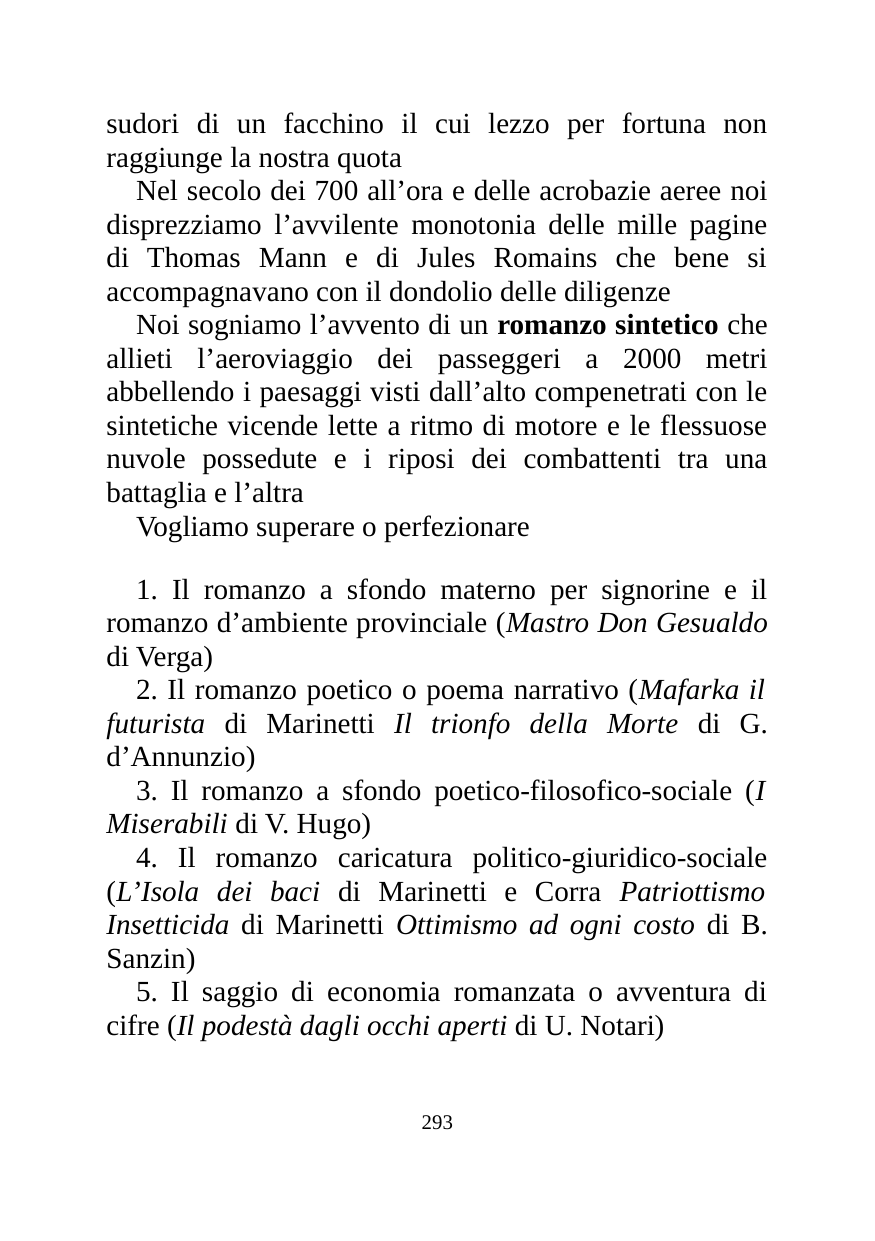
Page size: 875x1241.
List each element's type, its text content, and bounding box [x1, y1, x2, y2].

text Nel secolo dei 700 all’ora e delle acrobazie aeree noi disprezziamo l’avvilente monotonia delle mille pagine di Thomas Mann e di Jules Romains che bene si accompagnavano con il dondolio delle diligenze [106, 173, 768, 307]
text Vogliamo superare o perfezionare [106, 509, 768, 542]
text sudori di un facchino il cui lezzo per fortuna non raggiunge la nostra quota [106, 106, 768, 173]
text Noi sogniamo l’avvento di un romanzo sintetico che allieti l’aeroviaggio dei passeggeri a 2000 metri abbellendo i paesaggi visti dall’alto compenetrati con le sintetiche vicende lette a ritmo di motore e le flessuose nuvole possedute e i riposi dei combattenti tra una battaglia e l’altra [106, 307, 768, 509]
text 2. Il romanzo poetico o poema narrativo (Mafarka il futurista di Marinetti Il trionfo della Morte di G. d’Annunzio) [106, 672, 768, 773]
text 1. Il romanzo a sfondo materno per signorine e il romanzo d’ambiente provinciale (Mastro Don Gesualdo di Verga) [106, 572, 768, 672]
text 3. Il romanzo a sfondo poetico-filosofico-sociale (I Miserabili di V. Hugo) [106, 773, 768, 840]
text 5. Il saggio di economia romanzata o avventura di cifre (Il podestà dagli occhi aperti di U. Notari) [106, 974, 768, 1041]
text 4. Il romanzo caricatura politico-giuridico-sociale (L’Isola dei baci di Marinetti e Corra Patriottismo Insetticida di Marinetti Ottimismo ad ogni costo di B. Sanzin) [106, 840, 768, 974]
